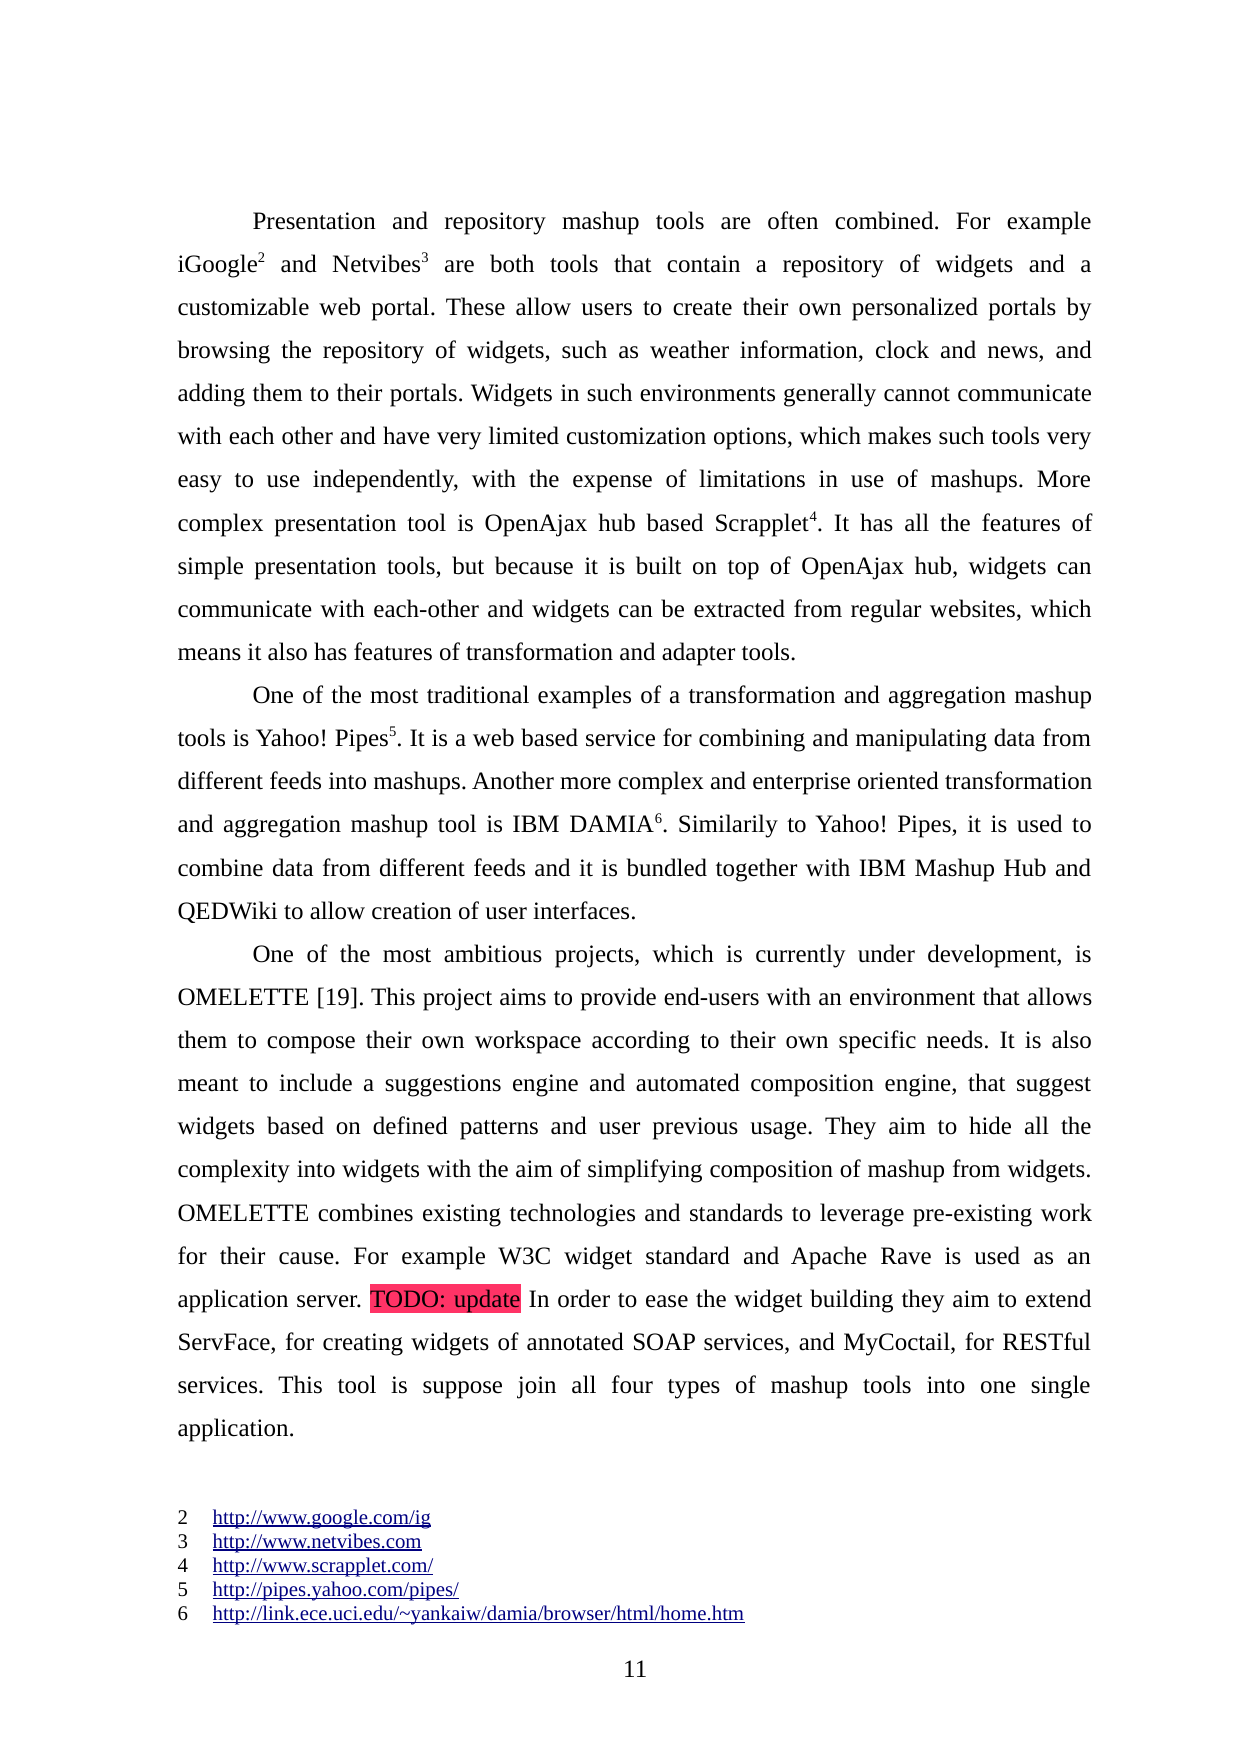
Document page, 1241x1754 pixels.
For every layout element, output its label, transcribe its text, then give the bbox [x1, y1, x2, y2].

text One of the most traditional examples of a transformation and aggregation mashup tools is Yahoo! Pipes. It is a web based service for combining and manipulating data from different feeds into mashups. Another more complex and enterprise oriented transformation and aggregation mashup tool is IBM DAMIA. Similarily to Yahoo! Pipes, it is used to combine data from different feeds and it is bundled together with IBM Mashup Hub and QEDWiki to allow creation of user interfaces. [177, 680, 1093, 924]
text http://link.ece.uci.edu/~yankaiw/damia/browser/html/home.htm [177, 1601, 1093, 1625]
text http://pipes.yahoo.com/pipes/ [177, 1577, 1093, 1601]
text http://www.google.com/ig [177, 1504, 1093, 1529]
text http://www.netvibes.com [177, 1529, 1093, 1553]
text One of the most ambitious projects, which is currently under development, is OMELETTE [19]. This project aims to provide end-users with an environment that allows them to compose their own workspace according to their own specific needs. It is also meant to include a suggestions engine and automated composition engine, that suggest widgets based on defined patterns and user previous usage. They aim to hide all the complexity into widgets with the aim of simplifying composition of mashup from widgets. OMELETTE combines existing technologies and standards to leverage pre-existing work for their cause. For example W3C widget standard and Apache Rave is used as an application server. TODO: update In order to ease the widget building they aim to extend ServFace, for creating widgets of annotated SOAP services, and MyCoctail, for RESTful services. This tool is suppose join all four types of mashup tools into one single application. [177, 939, 1093, 1442]
text Presentation and repository mashup tools are often combined. For example iGoogle and Netvibes are both tools that contain a repository of widgets and a customizable web portal. These allow users to create their own personalized portals by browsing the repository of widgets, such as weather information, clock and news, and adding them to their portals. Widgets in such environments generally cannot communicate with each other and have very limited customization options, which makes such tools very easy to use independently, with the expense of limitations in use of mashups. More complex presentation tool is OpenAjax hub based Scrapplet. It has all the features of simple presentation tools, but because it is built on top of OpenAjax hub, widgets can communicate with each-other and widgets can be extracted from regular websites, which means it also has features of transformation and adapter tools. [177, 206, 1093, 666]
text http://www.scrapplet.com/ [177, 1553, 1093, 1577]
